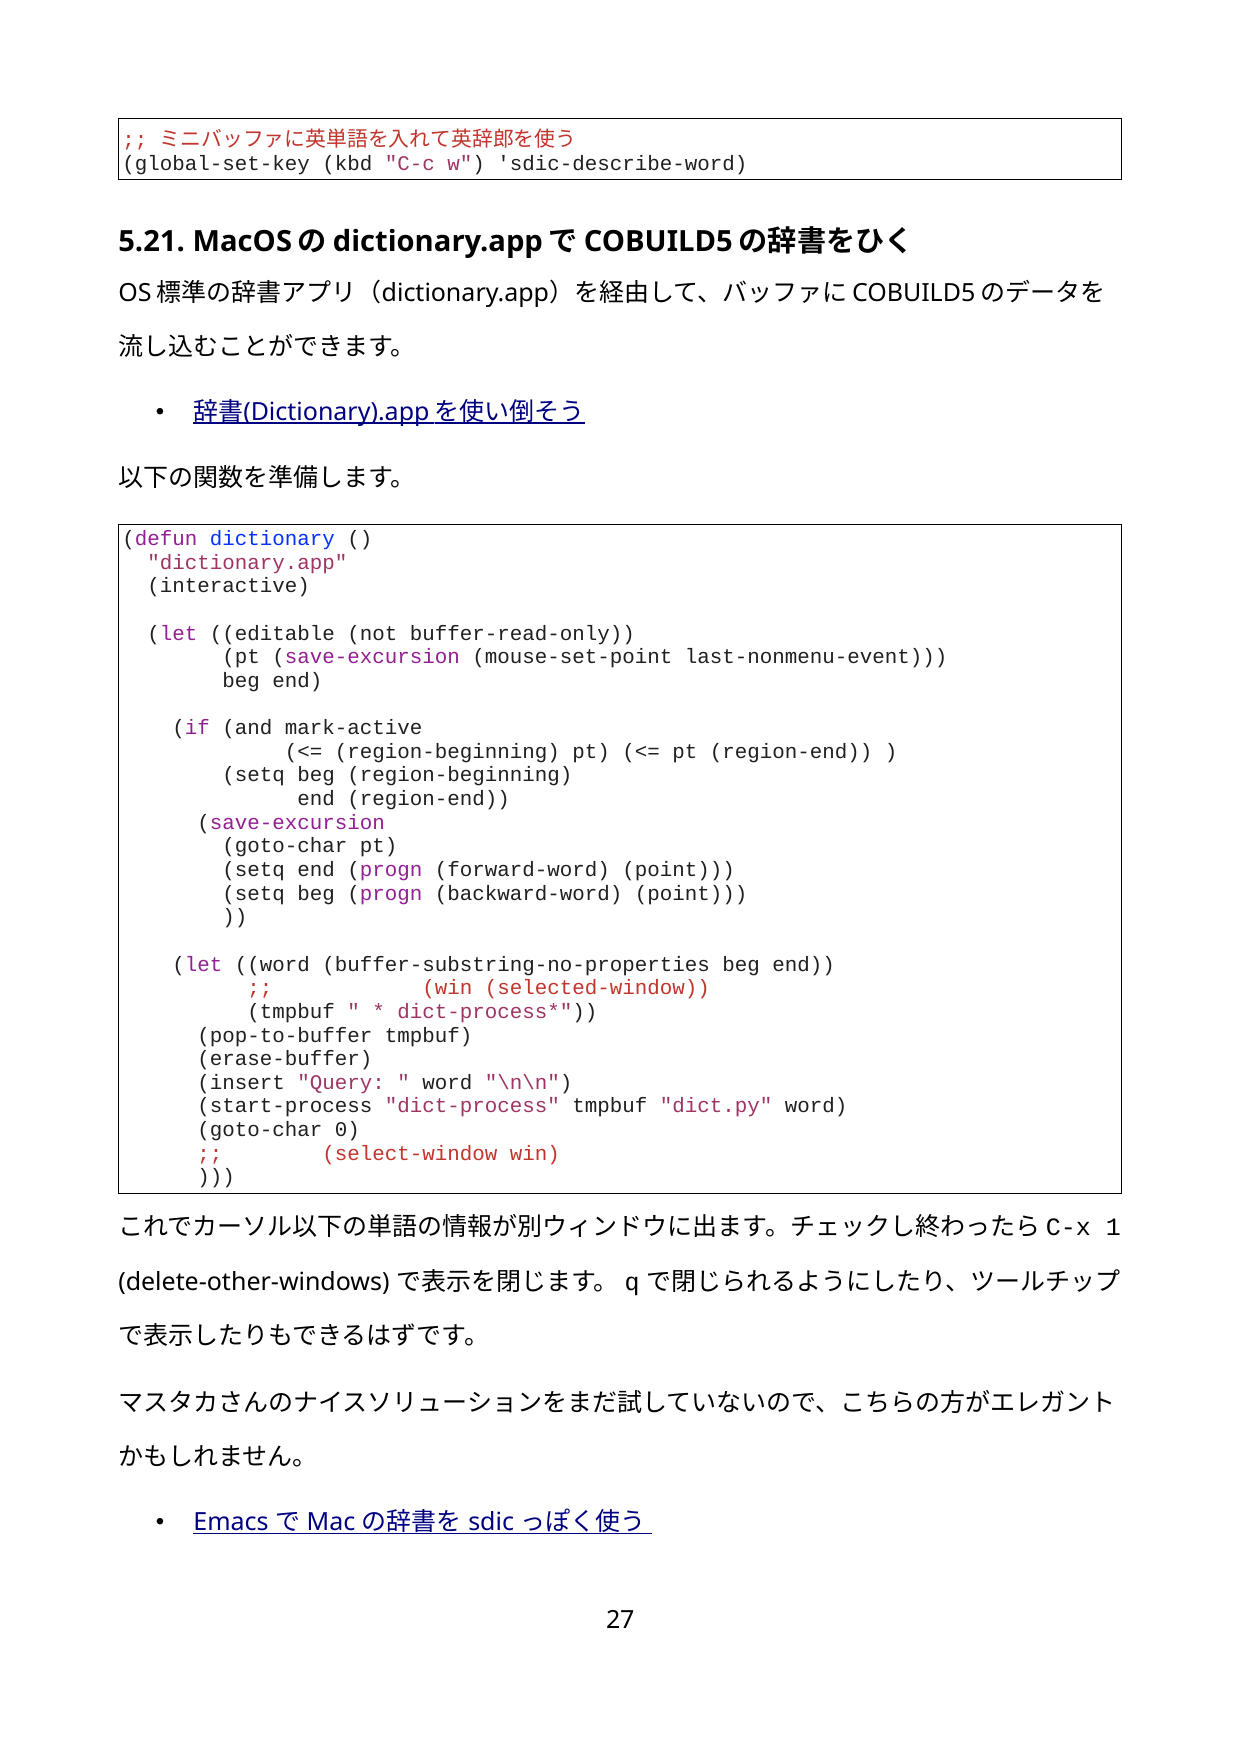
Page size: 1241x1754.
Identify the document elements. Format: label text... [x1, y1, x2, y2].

text (setq beg (progn (backward-word) (point))) [119, 879, 1121, 902]
text マスタカさんのナイスソリューションをまだ試していないので、こちらの方がエレガントかもしれません。 [118, 1382, 1122, 1473]
text (let ((word (buffer-substring-no-properties beg end)) [119, 950, 1121, 973]
text end (region-end)) [119, 784, 1121, 808]
text (<= (region-beginning) pt) (<= pt (region-end)) ) [119, 737, 1121, 761]
text (pt (save-excursion (mouse-set-point last-nonmenu-event))) [119, 642, 1121, 666]
text (goto-char 0) [119, 1115, 1121, 1139]
text (save-excursion [119, 808, 1121, 831]
text (erase-buffer) [119, 1044, 1121, 1068]
text OS標準の辞書アプリ（dictionary.app）を経由して、バッファにCOBUILD5のデータを流し込むことができます。 [118, 272, 1122, 363]
text これでカーソル以下の単語の情報が別ウィンドウに出ます。チェックし終わったら C-x 1 (delete-other-windows) で表示を閉じます。 q で閉じられるようにしたり、ツールチップで表示したりもできるはずです。 [118, 1206, 1122, 1352]
list 辞書(Dictionary).appを使い倒そう [156, 394, 1122, 428]
text ))) [119, 1162, 1121, 1193]
text (goto-char pt) [119, 831, 1121, 855]
text (setq end (progn (forward-word) (point))) [119, 855, 1121, 879]
text (setq beg (region-beginning) [119, 761, 1121, 784]
text (interactive) [119, 571, 1121, 595]
text (let ((editable (not buffer-read-only)) [119, 619, 1121, 642]
text beg end) [119, 666, 1121, 689]
text "dictionary.app" [119, 548, 1121, 571]
text ;; (select-window win) [119, 1139, 1121, 1162]
text (start-process "dict-process" tmpbuf "dict.py" word) [119, 1092, 1121, 1115]
list Emacs で Mac の辞書を sdic っぽく使う [156, 1504, 1122, 1538]
text (tmpbuf " * dict-process*")) [119, 997, 1121, 1021]
text (if (and mark-active [119, 713, 1121, 737]
text (insert "Query: " word "\n\n") [119, 1068, 1121, 1092]
text (defun dictionary () [119, 525, 1121, 548]
text (pop-to-buffer tmpbuf) [119, 1021, 1121, 1044]
text ;; ミニバッファに英単語を入れて英辞郎を使う [119, 119, 1121, 148]
text ;; (win (selected-window)) [119, 973, 1121, 997]
text 以下の関数を準備します。 [118, 457, 1122, 493]
subtitle MacOSのdictionary.appでCOBUILD5の辞書をひく [118, 217, 1122, 260]
text (global-set-key (kbd "C-c w") 'sdic-describe-word) [119, 148, 1121, 179]
text )) [119, 902, 1121, 926]
